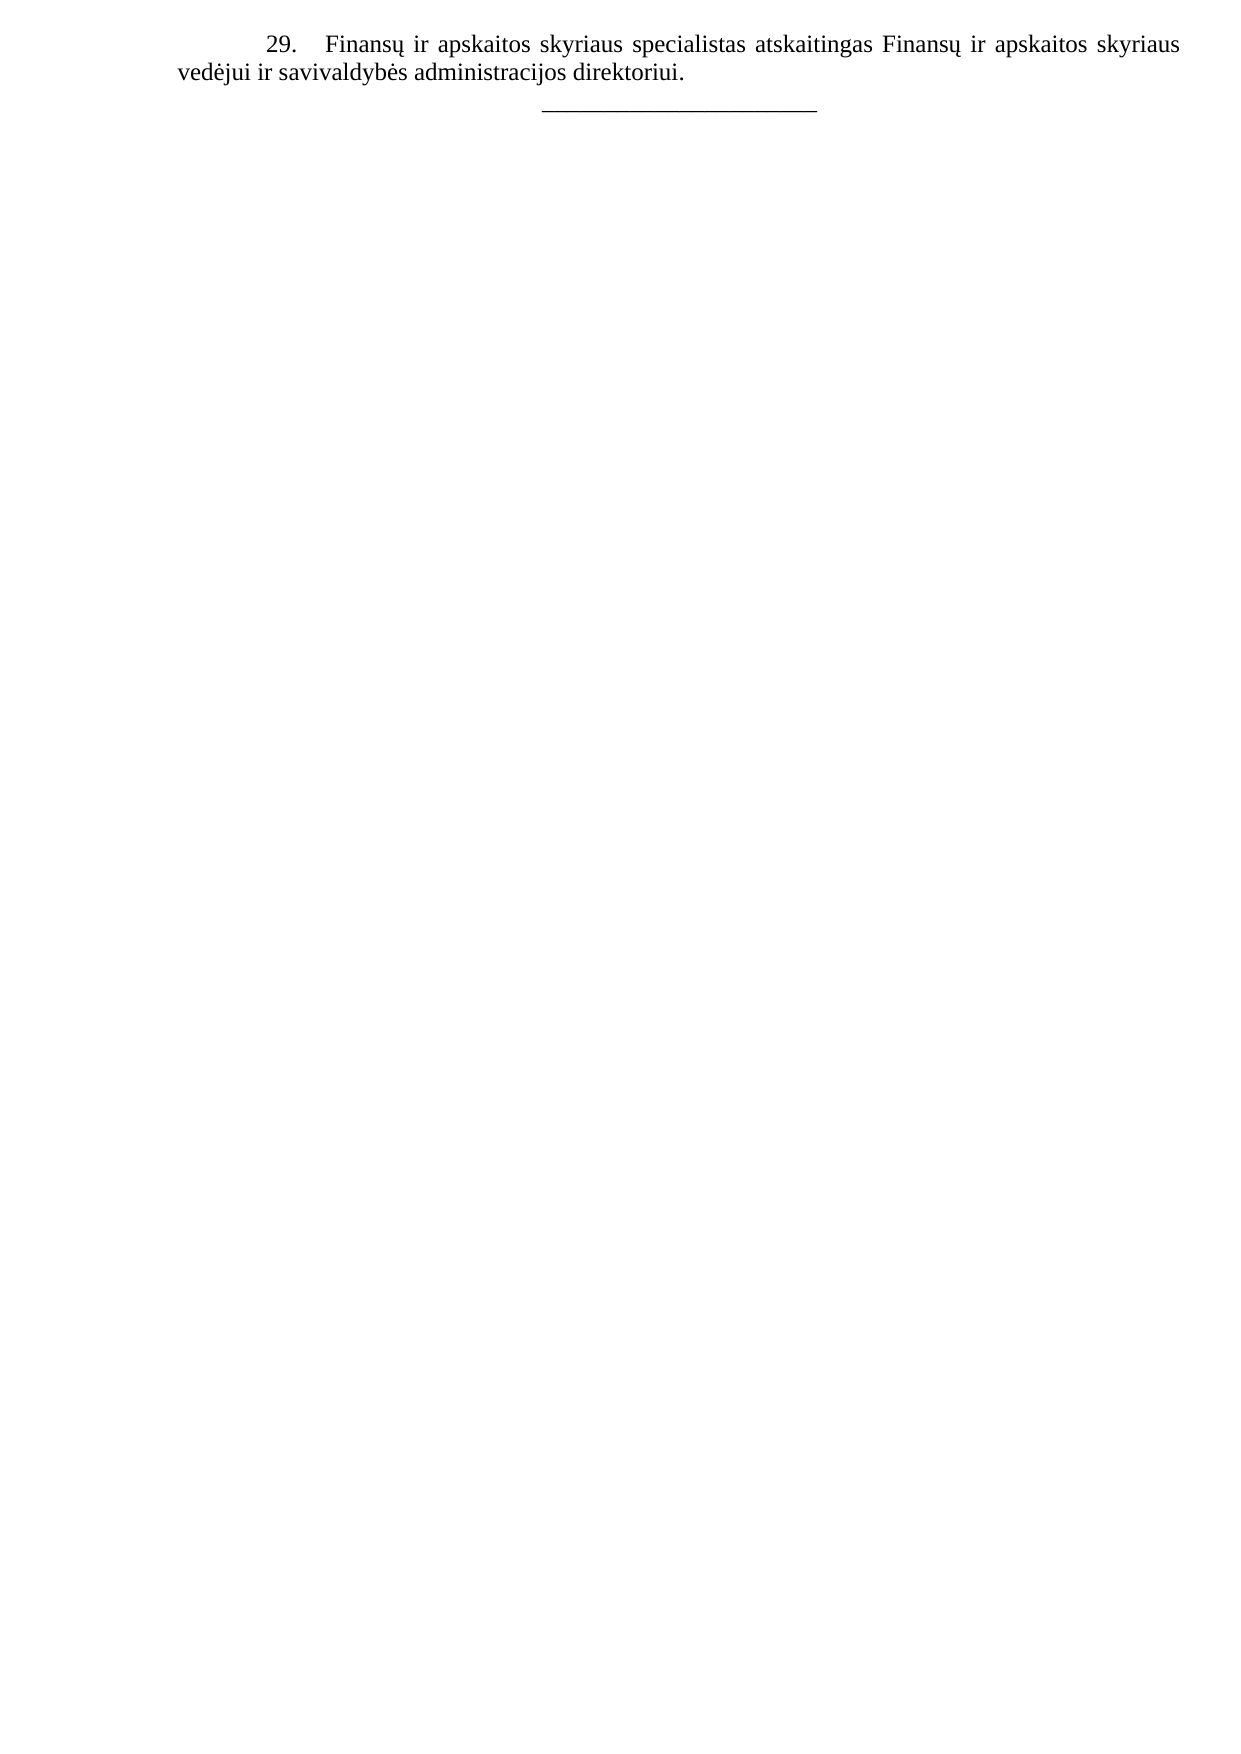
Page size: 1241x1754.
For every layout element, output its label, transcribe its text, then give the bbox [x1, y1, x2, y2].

text ______________________ [177, 86, 1181, 115]
text 29. Finansų ir apskaitos skyriaus specialistas atskaitingas Finansų ir apskaitos skyriaus vedėjui ir savivaldybės administracijos direktoriui. [177, 29, 1181, 86]
